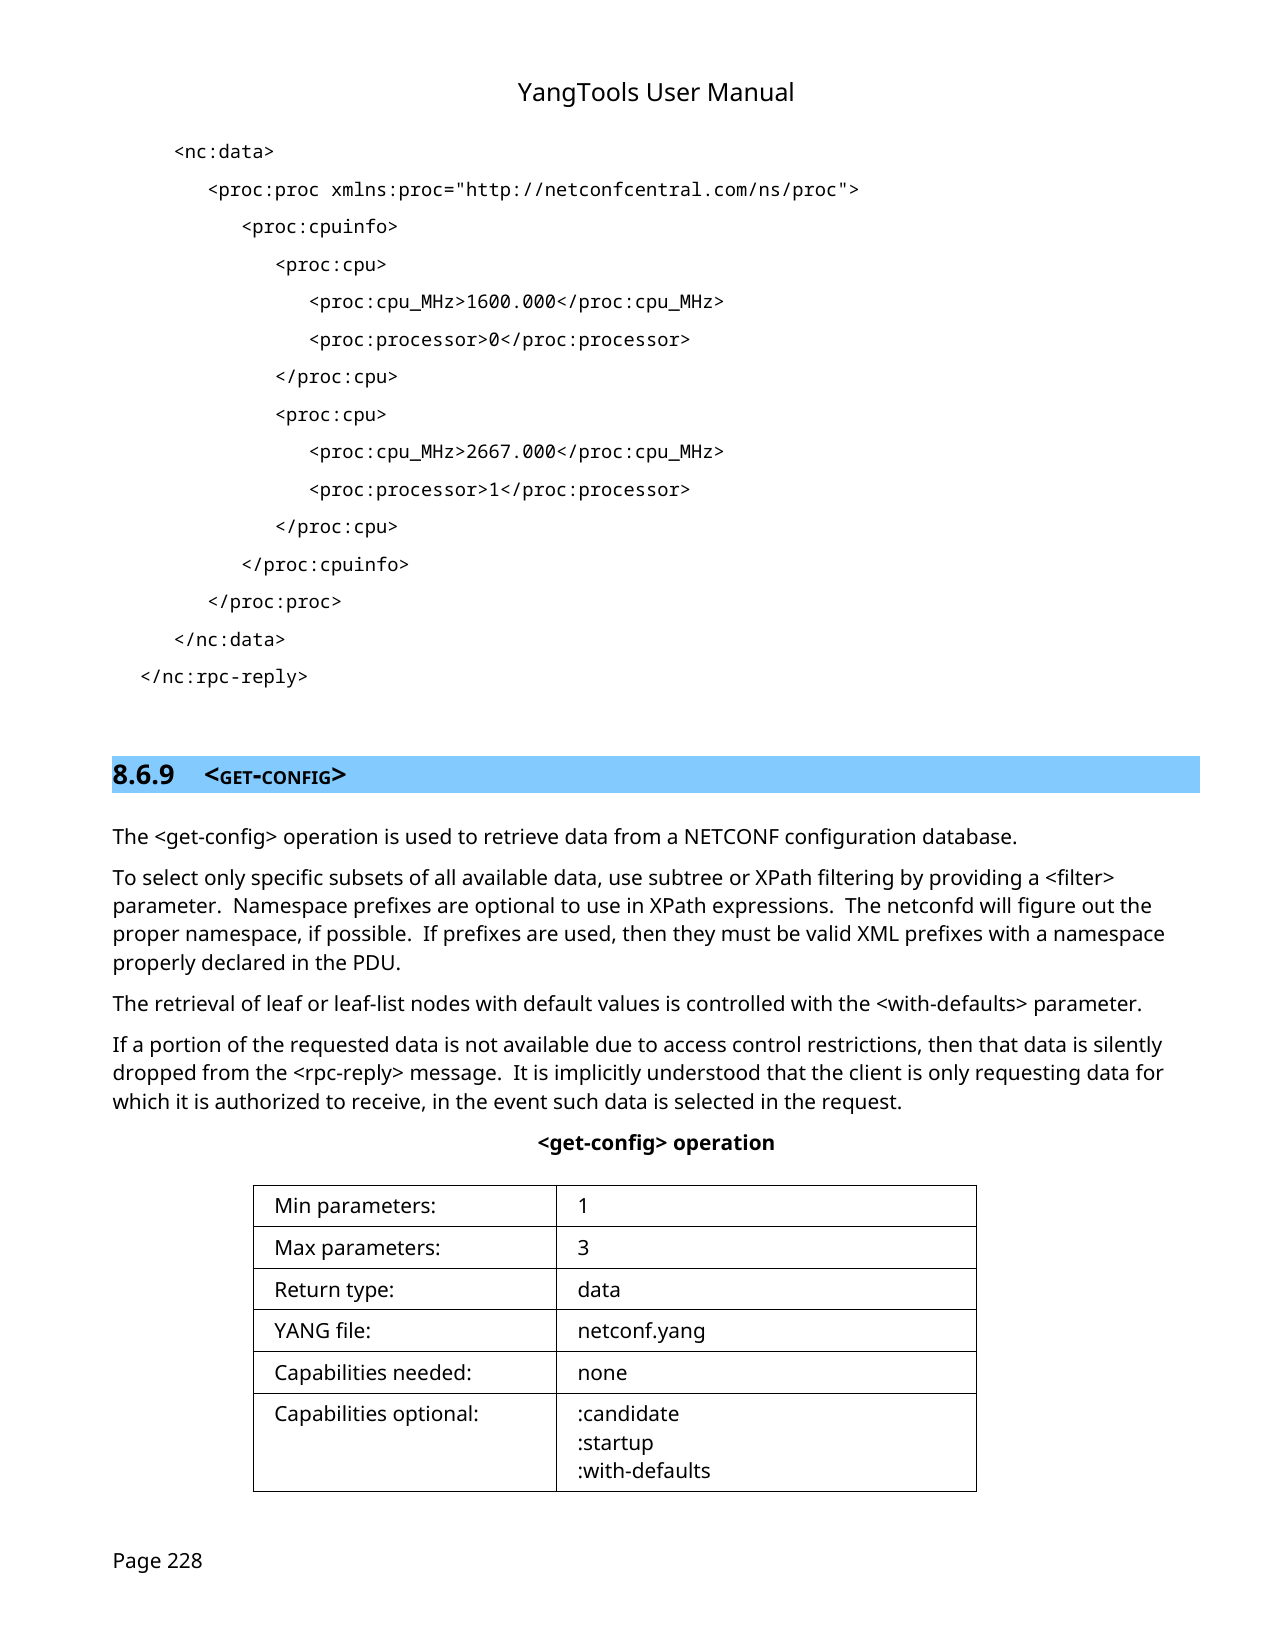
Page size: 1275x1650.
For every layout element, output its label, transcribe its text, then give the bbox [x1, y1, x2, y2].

text To select only specific subsets of all available data, use subtree or XPath filtering by providing a <filter> parameter. Namespace prefixes are optional to use in XPath expressions. The netconfd will figure out the proper namespace, if possible. If prefixes are used, then they must be valid XML prefixes with a namespace properly declared in the PDU. [112, 863, 1200, 976]
text <proc:cpu_MHz>2667.000</proc:cpu_MHz> [139, 438, 1200, 464]
text <proc:cpuinfo> [139, 213, 1200, 239]
table_cell YANG file: [254, 1310, 556, 1351]
text <proc:cpu> [139, 251, 1200, 277]
text </proc:cpu> [139, 363, 1200, 389]
table_cell none [557, 1352, 976, 1392]
subtitle <get-config> [112, 756, 1200, 793]
table_cell Return type: [254, 1269, 556, 1309]
table_header Min parameters: [254, 1186, 556, 1226]
table_cell Capabilities optional: [254, 1394, 556, 1491]
table_cell Max parameters: [254, 1227, 556, 1268]
text If a portion of the requested data is not available due to access control restrictions, then that data is silently dropped from the <rpc-reply> message. It is implicitly understood that the client is only requesting data for which it is authorized to receive, in the event such data is selected in the request. [112, 1030, 1200, 1115]
table_cell :candidate :startup :with-defaults [557, 1394, 976, 1491]
table_cell data [557, 1269, 976, 1309]
text <proc:proc xmlns:proc="http://netconfcentral.com/ns/proc"> [139, 176, 1200, 202]
table_header 1 [557, 1186, 976, 1226]
text <proc:cpu> [139, 401, 1200, 427]
text The retrieval of leaf or leaf-list nodes with default values is controlled with the <with-defaults> parameter. [112, 989, 1200, 1017]
text <nc:data> [139, 138, 1200, 164]
text </nc:data> [139, 626, 1200, 652]
table_cell Capabilities needed: [254, 1352, 556, 1392]
text <proc:processor>1</proc:processor> [139, 476, 1200, 502]
text </proc:cpu> [139, 513, 1200, 539]
text <proc:cpu_MHz>1600.000</proc:cpu_MHz> [139, 288, 1200, 314]
text </nc:rpc-reply> [139, 663, 1200, 689]
text </proc:cpuinfo> [139, 551, 1200, 577]
table_cell 3 [557, 1227, 976, 1268]
subtitle <get-config> operation [127, 1128, 1185, 1156]
text </proc:proc> [139, 588, 1200, 614]
text <proc:processor>0</proc:processor> [139, 326, 1200, 352]
table_cell netconf.yang [557, 1310, 976, 1351]
text The <get-config> operation is used to retrieve data from a NETCONF configuration database. [112, 822, 1200, 850]
